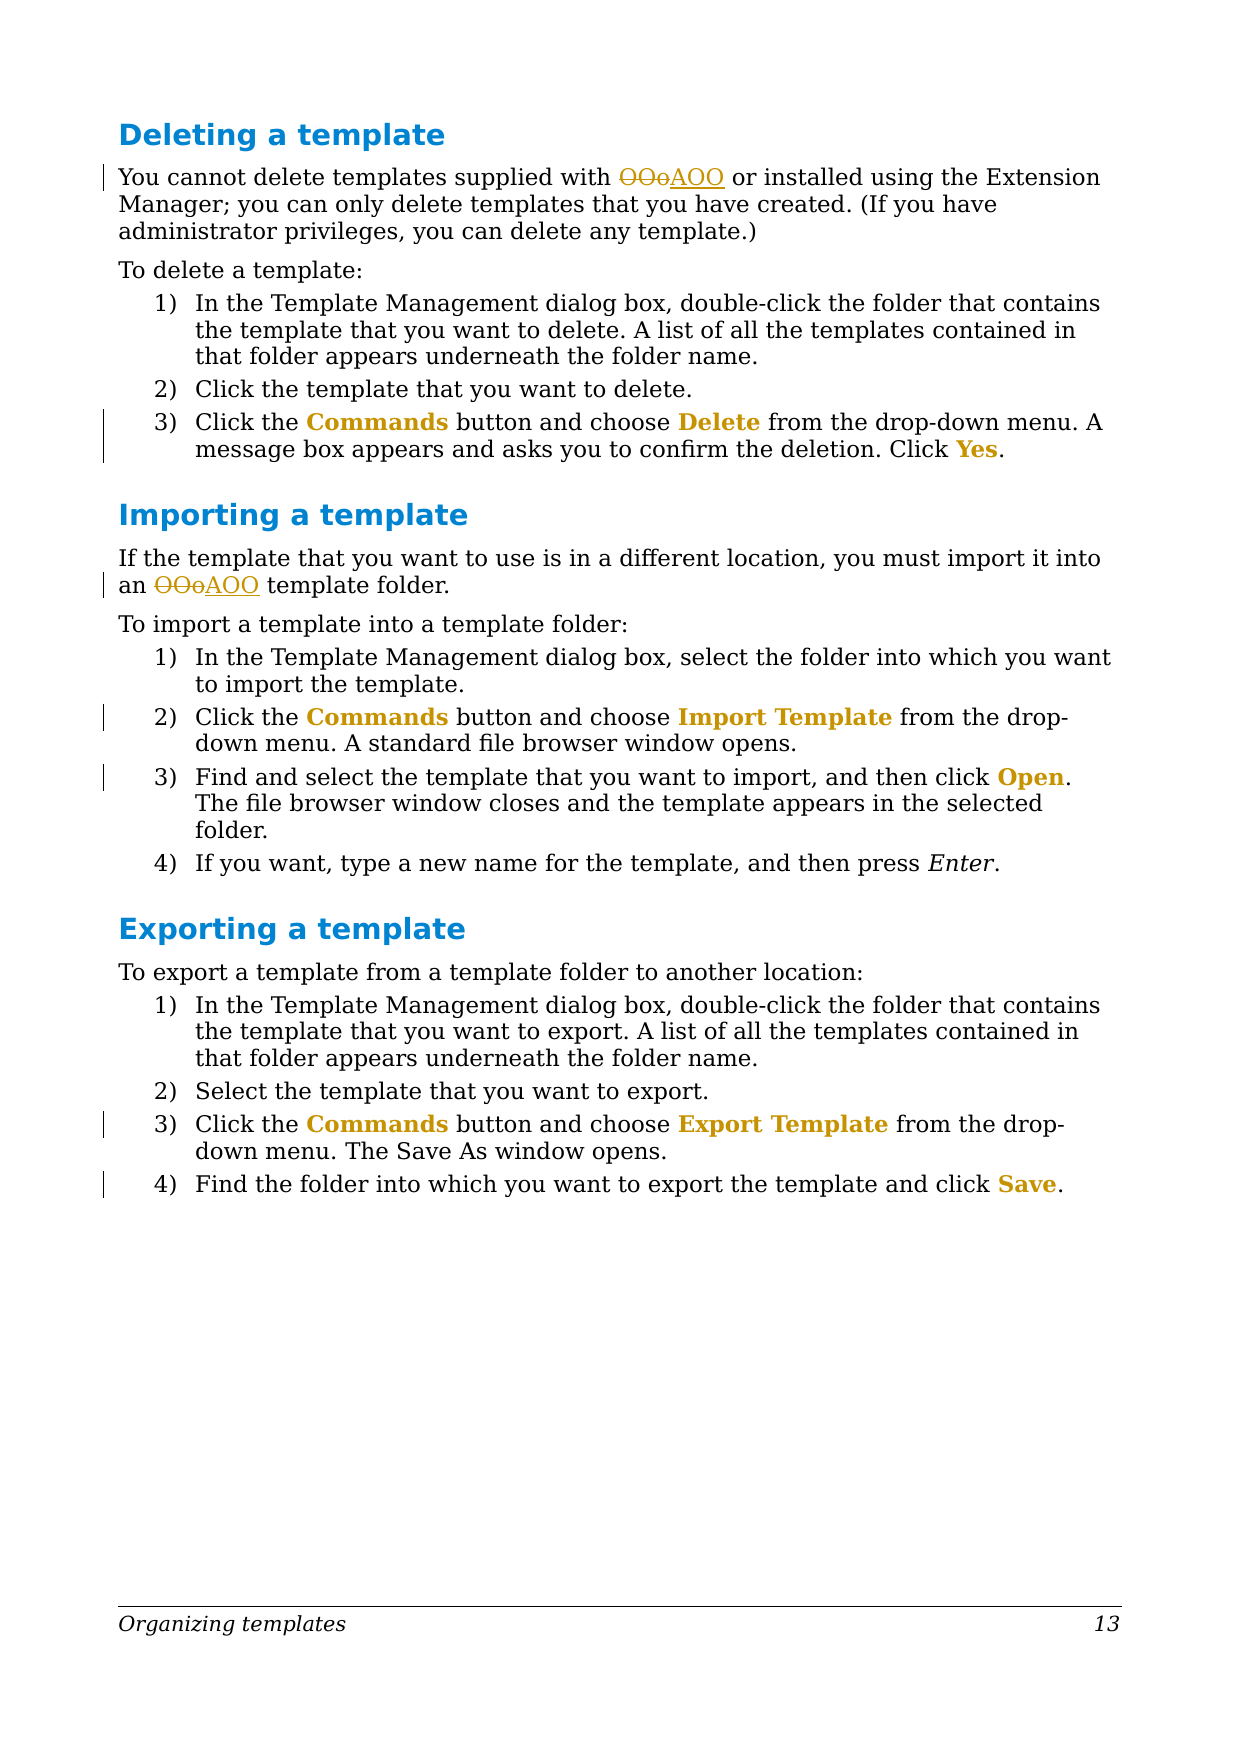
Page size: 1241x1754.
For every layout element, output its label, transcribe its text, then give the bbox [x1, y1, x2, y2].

list To export a template from a template folder to another location: [118, 959, 1122, 985]
list Click the template that you want to delete. [177, 376, 1122, 403]
list Click the Commands button and choose Import Template from the drop-down menu. A standard file browser window opens. [177, 704, 1122, 757]
subtitle Deleting a template [118, 118, 1122, 152]
list Click the Commands button and choose Export Template from the drop-down menu. The Save As window opens. [177, 1111, 1122, 1165]
list To import a template into a template folder: [118, 611, 1122, 638]
list In the Template Management dialog box, select the folder into which you want to import the template. [177, 644, 1122, 697]
list To delete a template: [118, 257, 1122, 284]
subtitle Exporting a template [118, 912, 1122, 946]
list In the Template Management dialog box, double-click the folder that contains the template that you want to delete. A list of all the templates contained in that folder appears underneath the folder name. [177, 290, 1122, 370]
text You cannot delete templates supplied with AOO or installed using the Extension Manager; you can only delete templates that you have created. (If you have administrator privileges, you can delete any template.) [118, 164, 1122, 244]
subtitle Importing a template [118, 499, 1122, 533]
list Find the folder into which you want to export the template and click Save. [177, 1171, 1122, 1198]
list Select the template that you want to export. [177, 1078, 1122, 1105]
list In the Template Management dialog box, double-click the folder that contains the template that you want to export. A list of all the templates contained in that folder appears underneath the folder name. [177, 992, 1122, 1072]
list If you want, type a new name for the template, and then press Enter. [177, 850, 1122, 877]
text If the template that you want to use is in a different location, you must import it into an AOO template folder. [118, 545, 1122, 598]
list Click the Commands button and choose Delete from the drop-down menu. A message box appears and asks you to confirm the deletion. Click Yes. [177, 409, 1122, 463]
list Find and select the template that you want to import, and then click Open. The file browser window closes and the template appears in the selected folder. [177, 763, 1122, 844]
